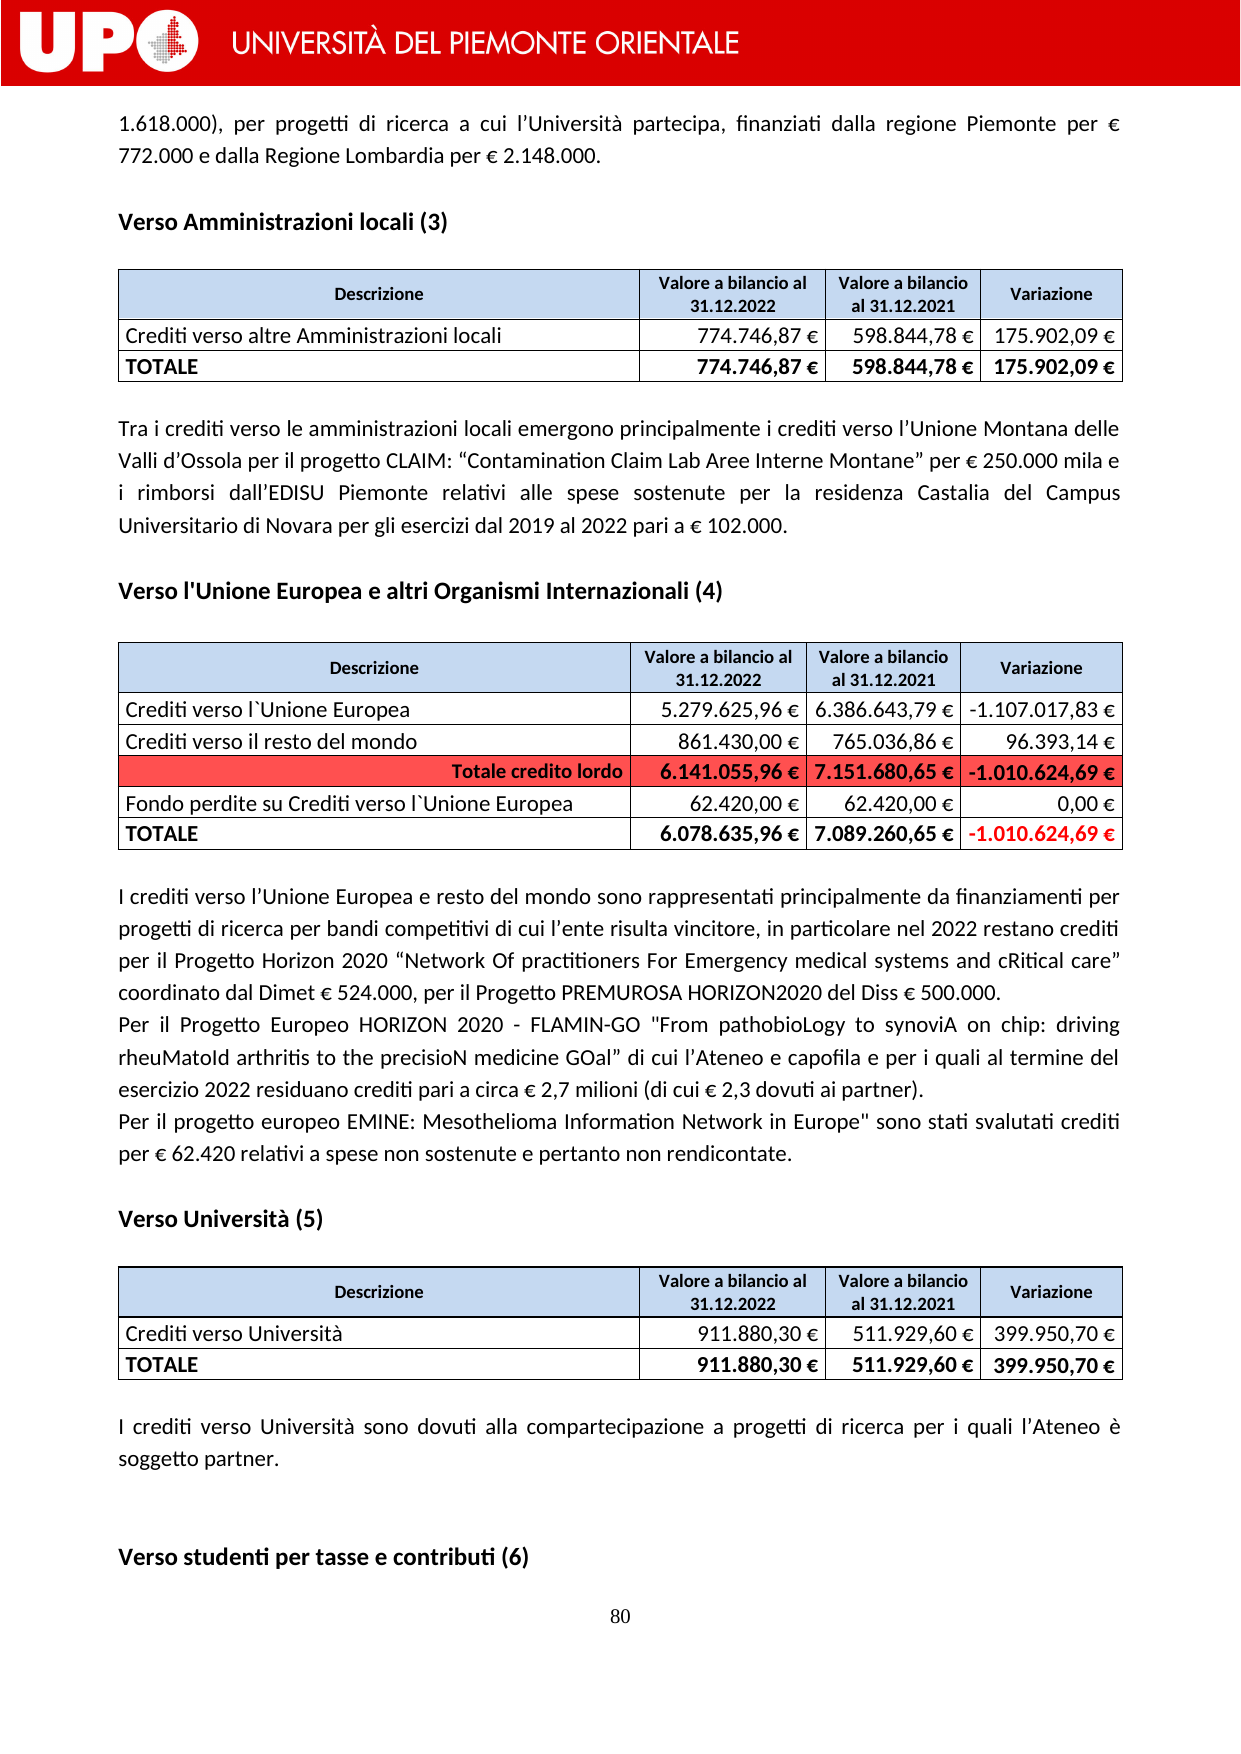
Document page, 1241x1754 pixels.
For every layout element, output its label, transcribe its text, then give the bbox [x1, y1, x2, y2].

table_header Valore a bilancio al 31.12.2021 [826, 270, 980, 318]
text Verso Amministrazioni locali (3) [118, 206, 1122, 236]
table_cell 911.880,30 € [640, 1318, 825, 1348]
table_cell 598.844,78 € [826, 320, 980, 350]
table_cell TOTALE [119, 818, 630, 848]
text Verso l'Unione Europea e altri Organismi Internazionali (4) [118, 575, 1122, 606]
table_header Valore a bilancio al 31.12.2021 [826, 1268, 980, 1316]
table_header Variazione [961, 643, 1122, 692]
table_cell 911.880,30 € [640, 1349, 825, 1379]
table_cell 598.844,78 € [826, 351, 980, 381]
table_cell 774.746,87 € [640, 320, 825, 350]
table_cell 861.430,00 € [631, 725, 806, 755]
table_cell 96.393,14 € [961, 725, 1122, 755]
table_cell Totale credito lordo [119, 756, 630, 786]
table_cell 175.902,09 € [981, 351, 1122, 381]
table_header Variazione [981, 1268, 1122, 1316]
table_header Descrizione [119, 643, 630, 692]
table_cell 7.089.260,65 € [807, 818, 960, 848]
table_cell -1.010.624,69 € [961, 756, 1122, 786]
table_cell -1.010.624,69 € [961, 818, 1122, 848]
table_cell 774.746,87 € [640, 351, 825, 381]
table_header Valore a bilancio al 31.12.2021 [807, 643, 960, 692]
text 1.618.000), per progetti di ricerca a cui l’Università partecipa, finanziati dalla regione Piemonte per € 772.000 e dalla Regione Lombardia per € 2.148.000. [118, 109, 1122, 169]
table_cell 511.929,60 € [826, 1318, 980, 1348]
text I crediti verso l’Unione Europea e resto del mondo sono rappresentati principalmente da finanziamenti per progetti di ricerca per bandi competitivi di cui l’ente risulta vincitore, in particolare nel 2022 restano crediti per il Progetto Horizon 2020 “Network Of practitioners For Emergency medical systems and cRitical care” coordinato dal Dimet € 524.000, per il Progetto PREMUROSA HORIZON2020 del Diss € 500.000. [118, 882, 1122, 1006]
table_cell 6.078.635,96 € [631, 818, 806, 848]
text Tra i crediti verso le amministrazioni locali emergono principalmente i crediti verso l’Unione Montana delle Valli d’Ossola per il progetto CLAIM: “Contamination Claim Lab Aree Interne Montane” per € 250.000 mila e i rimborsi dall’EDISU Piemonte relativi alle spese sostenute per la residenza Castalia del Campus Universitario di Novara per gli esercizi dal 2019 al 2022 pari a € 102.000. [118, 414, 1122, 539]
table_header Valore a bilancio al 31.12.2022 [631, 643, 806, 692]
table_cell TOTALE [119, 1349, 639, 1379]
table_cell Crediti verso il resto del mondo [119, 725, 630, 755]
table_cell -1.107.017,83 € [961, 693, 1122, 723]
text Per il progetto europeo EMINE: Mesothelioma Information Network in Europe" sono stati svalutati crediti per € 62.420 relativi a spese non sostenute e pertanto non rendicontate. [118, 1107, 1122, 1167]
table_cell Fondo perdite su Crediti verso l`Unione Europea [119, 787, 630, 817]
table_cell 6.141.055,96 € [631, 756, 806, 786]
table_cell 175.902,09 € [981, 320, 1122, 350]
table_cell 511.929,60 € [826, 1349, 980, 1379]
table_cell 6.386.643,79 € [807, 693, 960, 723]
table_header Descrizione [119, 270, 639, 318]
table_cell Crediti verso l`Unione Europea [119, 693, 630, 723]
table_cell 0,00 € [961, 787, 1122, 817]
table_cell TOTALE [119, 351, 639, 381]
table_cell 765.036,86 € [807, 725, 960, 755]
table_cell 399.950,70 € [981, 1318, 1122, 1348]
text Verso Università (5) [118, 1204, 1122, 1234]
table_cell Crediti verso altre Amministrazioni locali [119, 320, 639, 350]
table_cell 5.279.625,96 € [631, 693, 806, 723]
text Verso studenti per tasse e contributi (6) [118, 1541, 1122, 1571]
table_header Valore a bilancio al 31.12.2022 [640, 1268, 825, 1316]
table_cell 399.950,70 € [981, 1349, 1122, 1379]
table_header Valore a bilancio al 31.12.2022 [640, 270, 825, 318]
table_cell 62.420,00 € [807, 787, 960, 817]
text I crediti verso Università sono dovuti alla compartecipazione a progetti di ricerca per i quali l’Ateneo è soggetto partner. [118, 1412, 1122, 1472]
table_cell 62.420,00 € [631, 787, 806, 817]
table_header Descrizione [119, 1268, 639, 1316]
table_cell Crediti verso Università [119, 1318, 639, 1348]
text Per il Progetto Europeo HORIZON 2020 - FLAMIN-GO "From pathobioLogy to synoviA on chip: driving rheuMatoId arthritis to the precisioN medicine GOal” di cui l’Ateneo e capofila e per i quali al termine del esercizio 2022 residuano crediti pari a circa € 2,7 milioni (di cui € 2,3 dovuti ai partner). [118, 1011, 1122, 1103]
table_header Variazione [981, 270, 1122, 318]
table_cell 7.151.680,65 € [807, 756, 960, 786]
